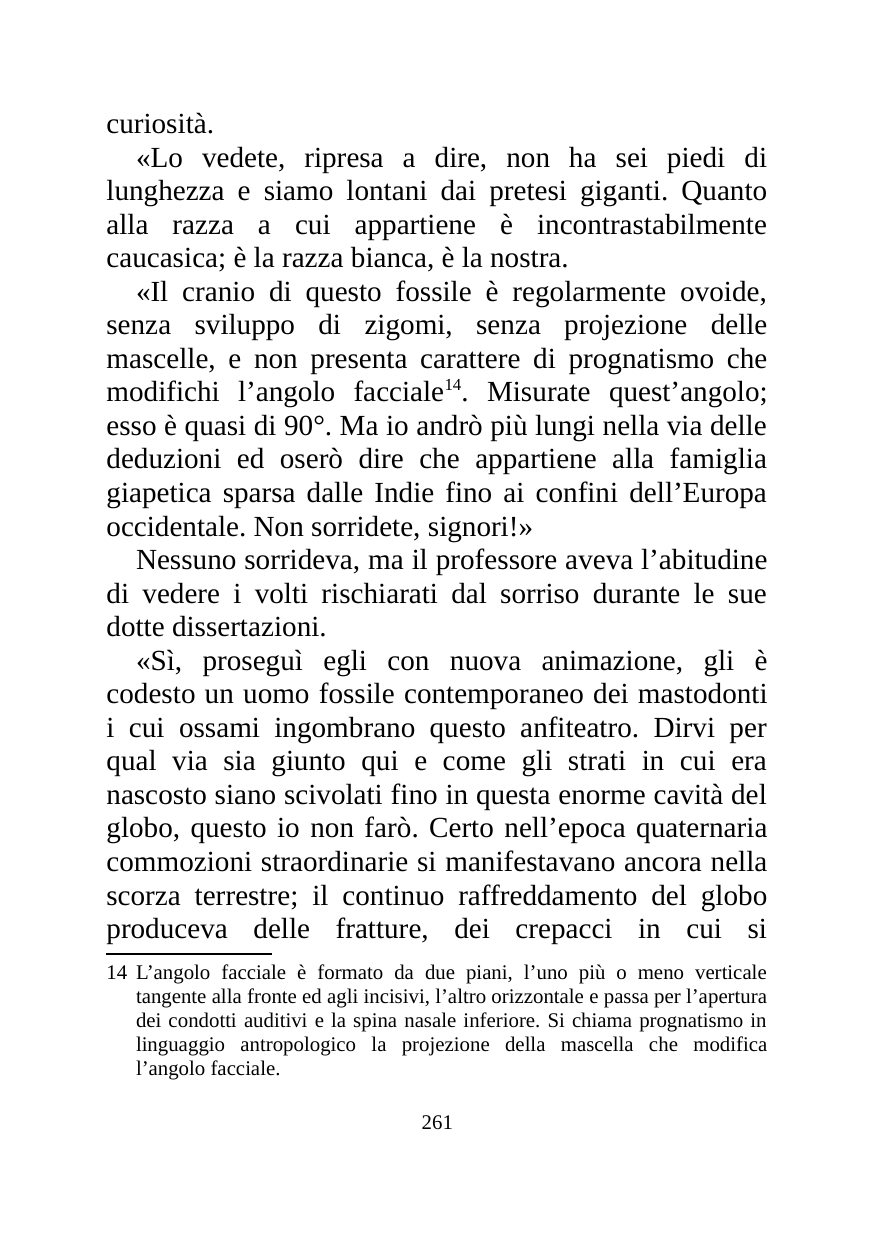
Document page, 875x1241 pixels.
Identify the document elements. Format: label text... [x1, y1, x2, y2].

text curiosità. [106, 106, 768, 140]
text «Sì, proseguì egli con nuova animazione, gli è codesto un uomo fossile contemporaneo dei mastodonti i cui ossami ingombrano questo anfiteatro. Dirvi per qual via sia giunto qui e come gli strati in cui era nascosto siano scivolati fino in questa enorme cavità del globo, questo io non farò. Certo nell’epoca quaternaria commozioni straordinarie si manifestavano ancora nella scorza terrestre; il continuo raffreddamento del globo produceva delle fratture, dei crepacci in cui si [106, 643, 768, 945]
text L’angolo facciale è formato da due piani, l’uno più o meno verticale tangente alla fronte ed agli incisivi, l’altro orizzontale e passa per l’apertura dei condotti auditivi e la spina nasale inferiore. Si chiama prognatismo in linguaggio antropologico la projezione della mascella che modifica l’angolo facciale. [106, 960, 768, 1080]
text «Il cranio di questo fossile è regolarmente ovoide, senza sviluppo di zigomi, senza projezione delle mascelle, e non presenta carattere di prognatismo che modifichi l’angolo facciale. Misurate quest’angolo; esso è quasi di 90°. Ma io andrò più lungi nella via delle deduzioni ed oserò dire che appartiene alla famiglia giapetica sparsa dalle Indie fino ai confini dell’Europa occidentale. Non sorridete, signori!» [106, 274, 768, 542]
text «Lo vedete, ripresa a dire, non ha sei piedi di lunghezza e siamo lontani dai pretesi giganti. Quanto alla razza a cui appartiene è incontrastabilmente caucasica; è la razza bianca, è la nostra. [106, 140, 768, 274]
text Nessuno sorrideva, ma il professore aveva l’abitudine di vedere i volti rischiarati dal sorriso durante le sue dotte dissertazioni. [106, 542, 768, 643]
